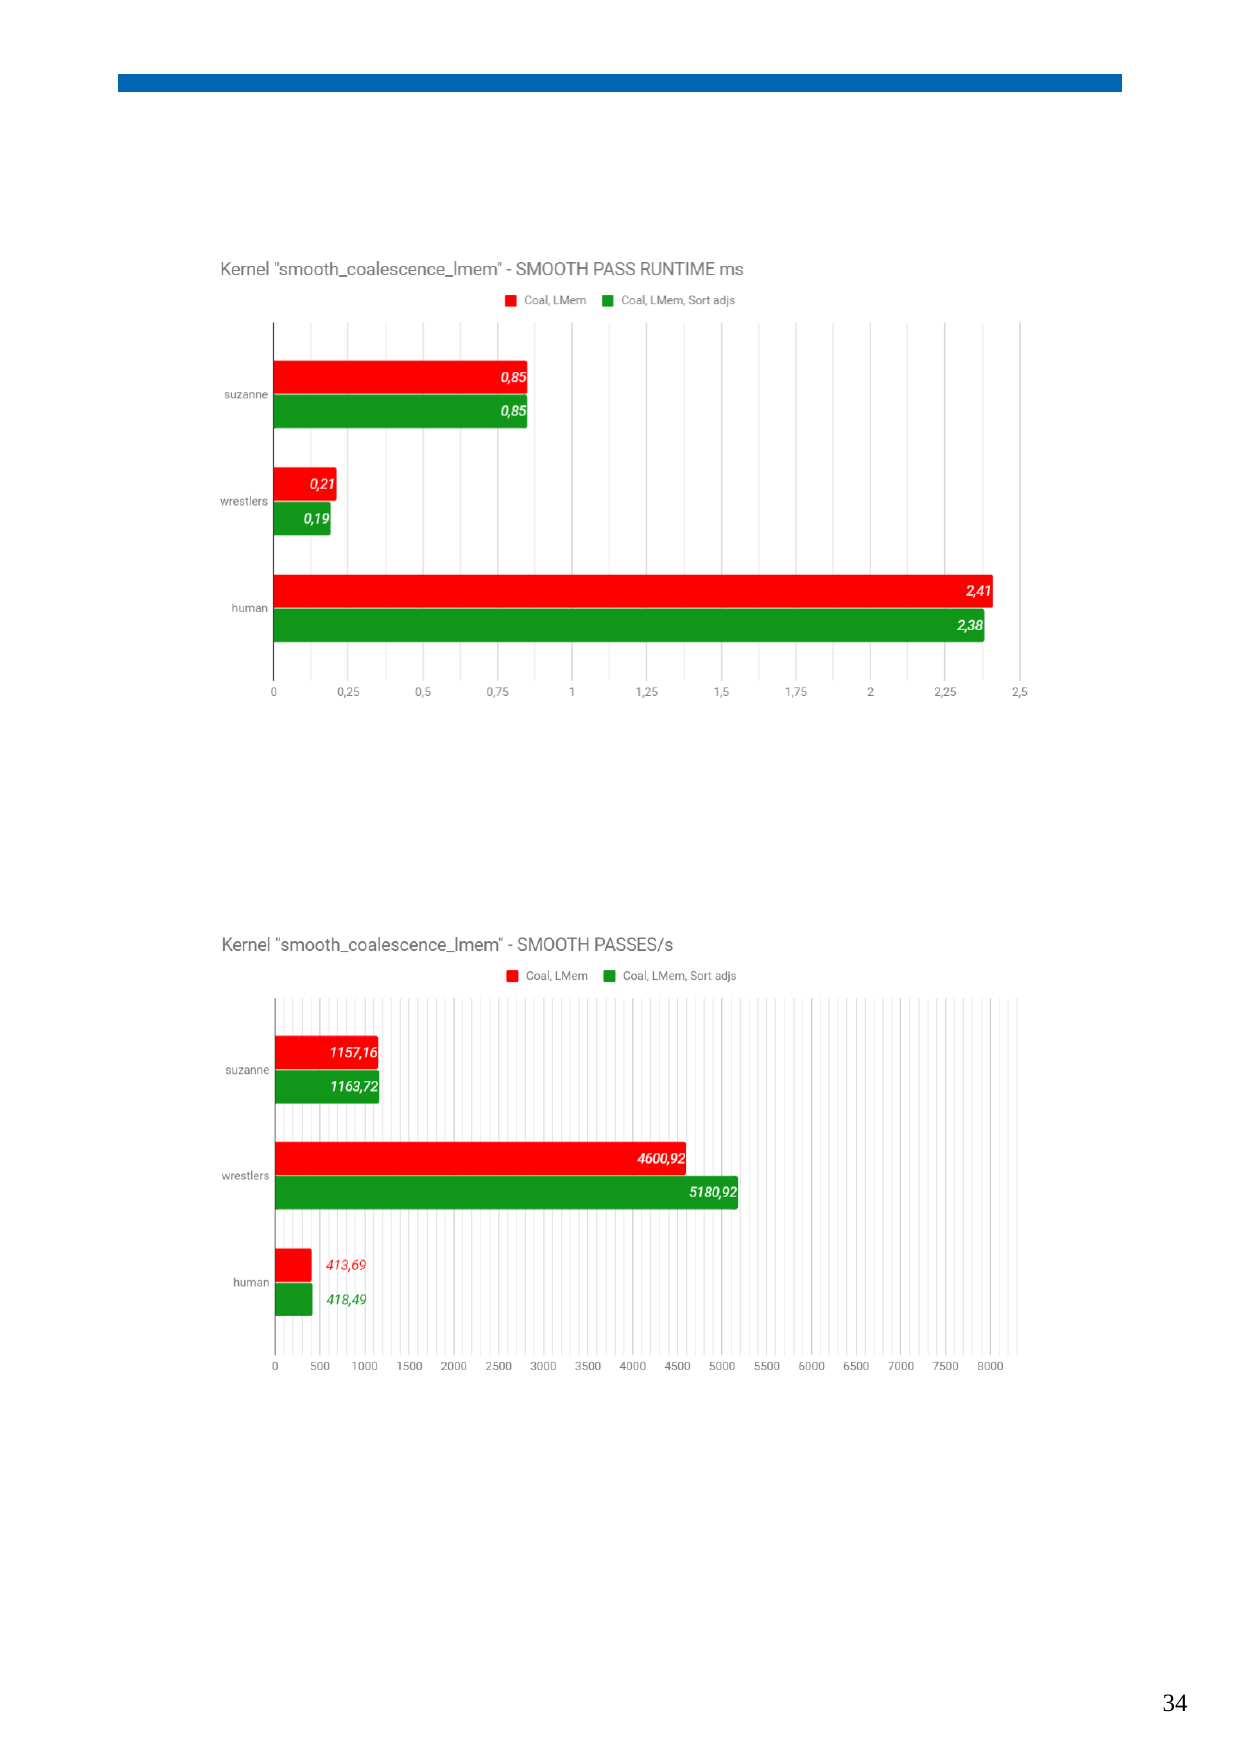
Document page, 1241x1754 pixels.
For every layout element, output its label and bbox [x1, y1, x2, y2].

picture [197, 912, 1043, 1395]
picture [197, 238, 1043, 720]
